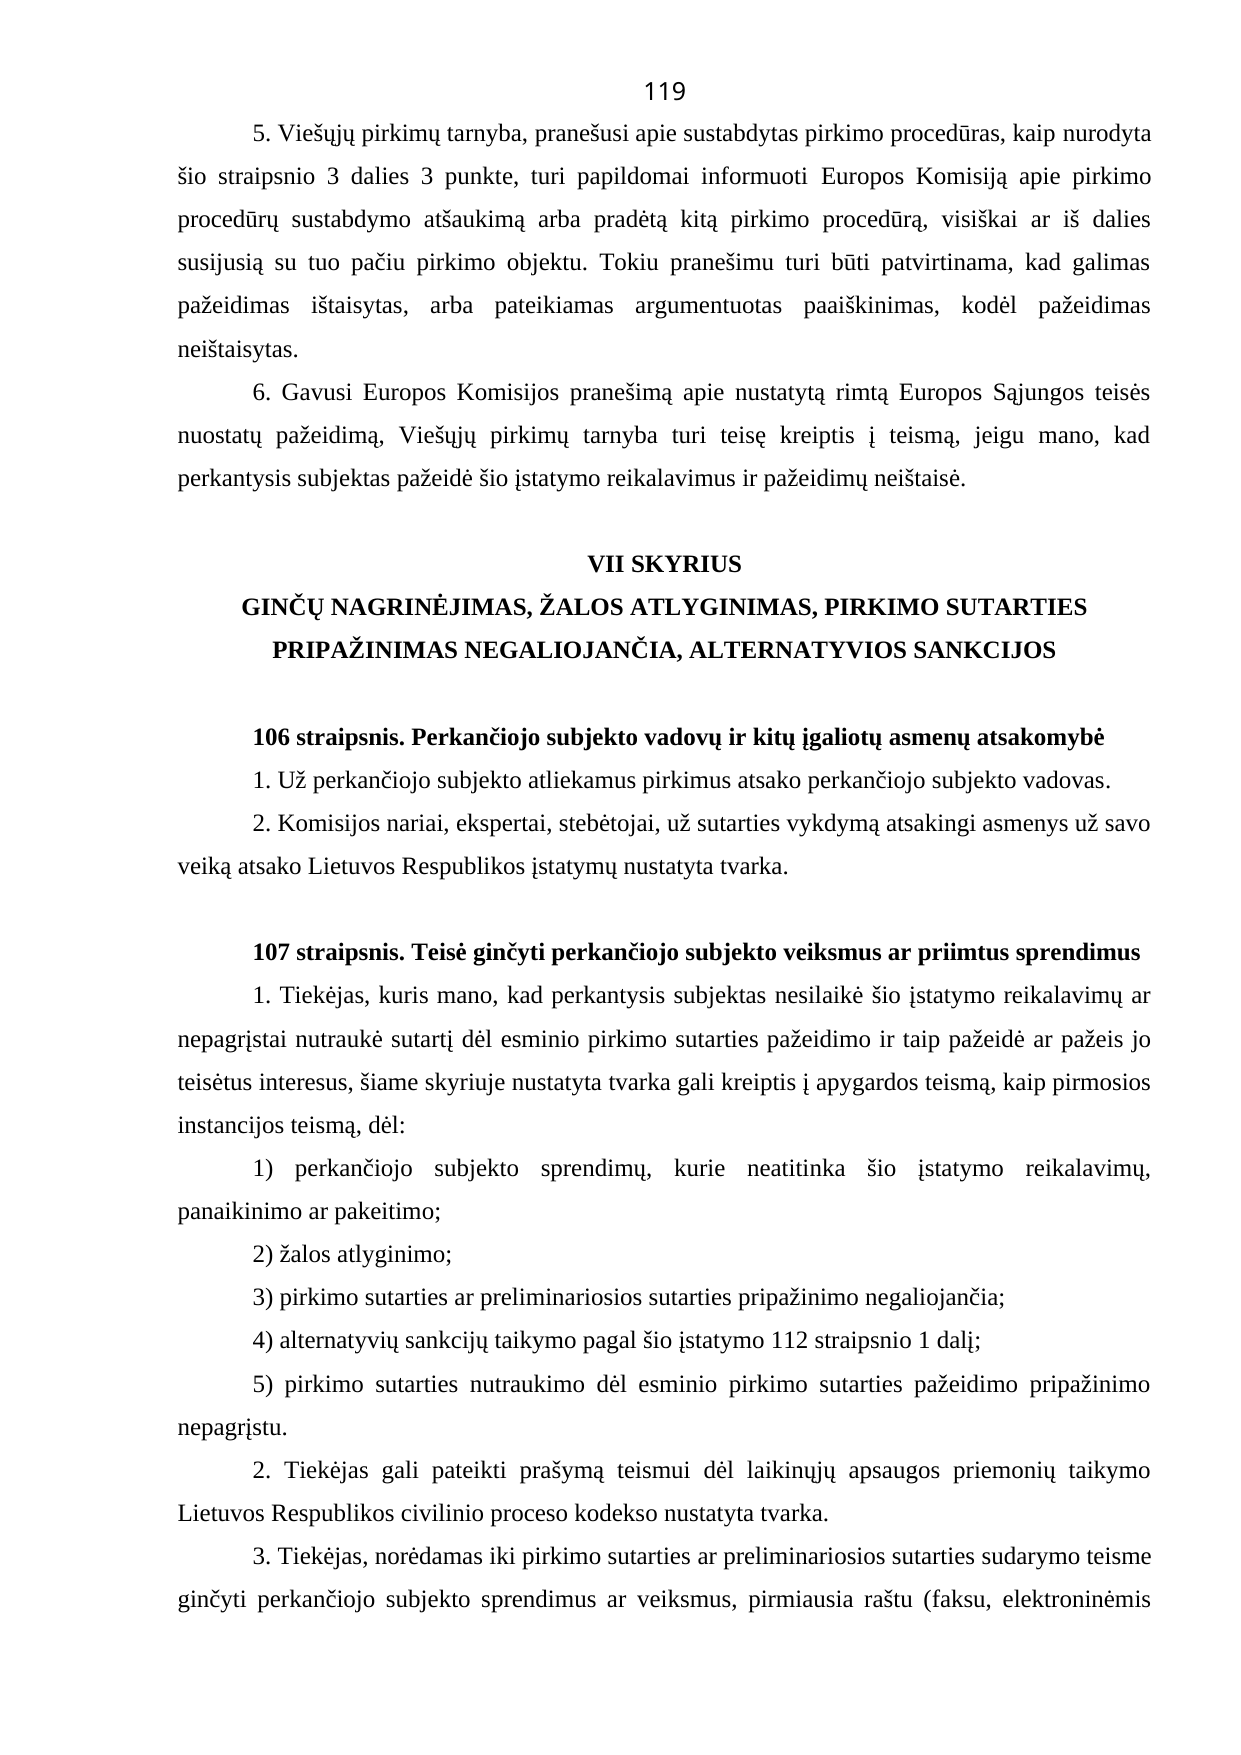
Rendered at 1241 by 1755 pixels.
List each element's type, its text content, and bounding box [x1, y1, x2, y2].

text 2. Komisijos nariai, ekspertai, stebėtojai, už sutarties vykdymą atsakingi asmenys už savo veiką atsako Lietuvos Respublikos įstatymų nustatyta tvarka. [177, 808, 1152, 880]
text 5) pirkimo sutarties nutraukimo dėl esminio pirkimo sutarties pažeidimo pripažinimo nepagrįstu. [177, 1369, 1152, 1441]
text 2. Tiekėjas gali pateikti prašymą teismui dėl laikinųjų apsaugos priemonių taikymo Lietuvos Respublikos civilinio proceso kodekso nustatyta tvarka. [177, 1455, 1152, 1527]
text 1) perkančiojo subjekto sprendimų, kurie neatitinka šio įstatymo reikalavimų, panaikinimo ar pakeitimo; [177, 1153, 1152, 1225]
text ViI SKYRIUS [177, 549, 1152, 578]
text 3) pirkimo sutarties ar preliminariosios sutarties pripažinimo negaliojančia; [177, 1282, 1152, 1311]
text GINČŲ NAGRINĖJIMAS, ŽALOS ATLYGINIMAS, PIRKIMO SUTARTIES PRIPAŽINIMAS NEGALIOJANČIA, ALTERNATYVIOS SANKCIJOS [177, 592, 1152, 664]
text 6. Gavusi Europos Komisijos pranešimą apie nustatytą rimtą Europos Sąjungos teisės nuostatų pažeidimą, Viešųjų pirkimų tarnyba turi teisę kreiptis į teismą, jeigu mano, kad perkantysis subjektas pažeidė šio įstatymo reikalavimus ir pažeidimų neištaisė. [177, 377, 1152, 492]
text 1. Tiekėjas, kuris mano, kad perkantysis subjektas nesilaikė šio įstatymo reikalavimų ar nepagrįstai nutraukė sutartį dėl esminio pirkimo sutarties pažeidimo ir taip pažeidė ar pažeis jo teisėtus interesus, šiame skyriuje nustatyta tvarka gali kreiptis į apygardos teismą, kaip pirmosios instancijos teismą, dėl: [177, 981, 1152, 1139]
text 5. Viešųjų pirkimų tarnyba, pranešusi apie sustabdytas pirkimo procedūras, kaip nurodyta šio straipsnio 3 dalies 3 punkte, turi papildomai informuoti Europos Komisiją apie pirkimo procedūrų sustabdymo atšaukimą arba pradėtą kitą pirkimo procedūrą, visiškai ar iš dalies susijusią su tuo pačiu pirkimo objektu. Tokiu pranešimu turi būti patvirtinama, kad galimas pažeidimas ištaisytas, arba pateikiamas argumentuotas paaiškinimas, kodėl pažeidimas neištaisytas. [177, 118, 1152, 362]
text 3. Tiekėjas, norėdamas iki pirkimo sutarties ar preliminariosios sutarties sudarymo teisme ginčyti perkančiojo subjekto sprendimus ar veiksmus, pirmiausia raštu (faksu, elektroninėmis [177, 1541, 1152, 1613]
text 2) žalos atlyginimo; [177, 1239, 1152, 1268]
text 106 straipsnis. Perkančiojo subjekto vadovų ir kitų įgaliotų asmenų atsakomybė [177, 722, 1152, 751]
text 107 straipsnis. Teisė ginčyti perkančiojo subjekto veiksmus ar priimtus sprendimus [177, 937, 1152, 966]
text 4) alternatyvių sankcijų taikymo pagal šio įstatymo 112 straipsnio 1 dalį; [177, 1326, 1152, 1354]
text 1. Už perkančiojo subjekto atliekamus pirkimus atsako perkančiojo subjekto vadovas. [177, 765, 1152, 794]
